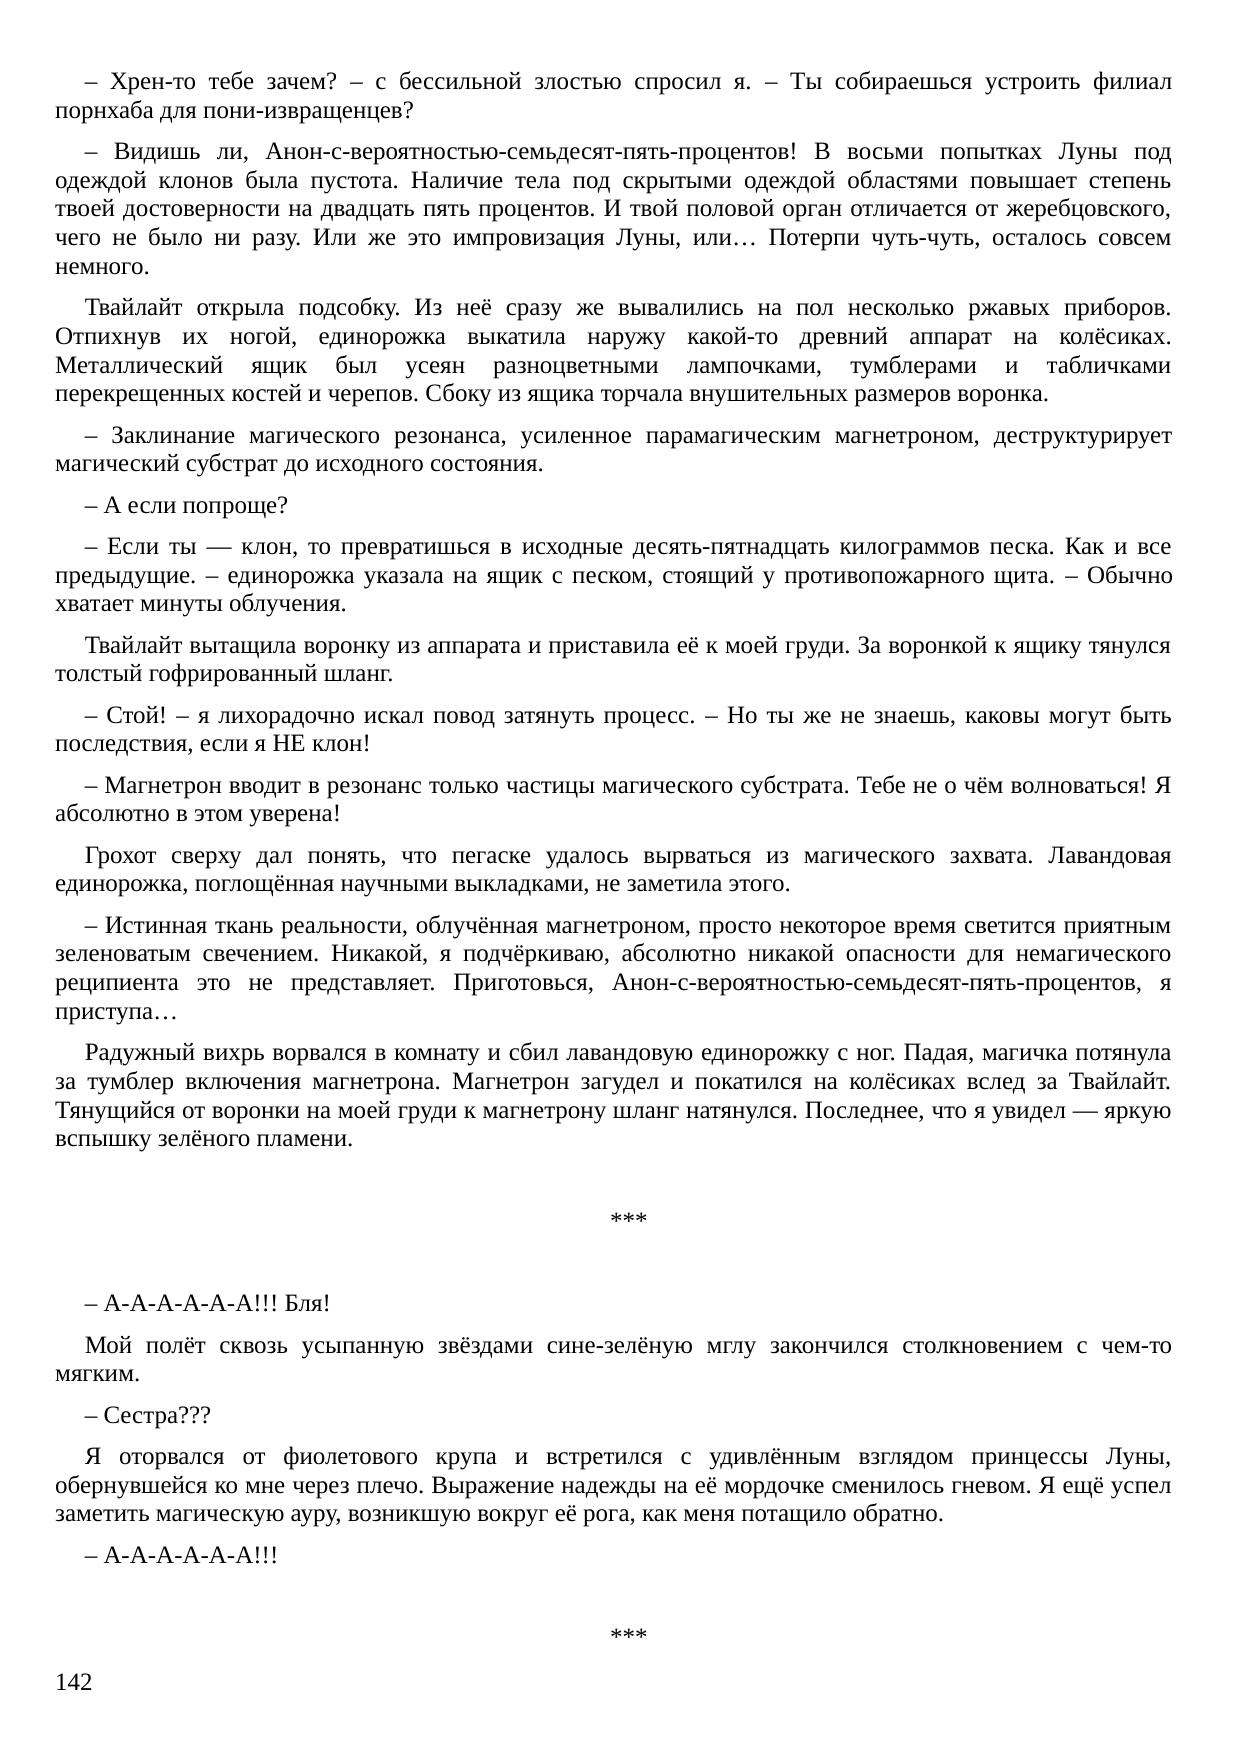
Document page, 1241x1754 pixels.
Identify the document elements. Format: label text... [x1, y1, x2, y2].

text – А если попроще? [55, 490, 1173, 518]
text Твайлайт вытащила воронку из аппарата и приставила её к моей груди. За воронкой к ящику тянулся толстый гофрированный шланг. [55, 630, 1173, 687]
text – Видишь ли, Анон-с-вероятностью-семьдесят-пять-процентов! В восьми попытках Луны под одеждой клонов была пустота. Наличие тела под скрытыми одеждой областями повышает степень твоей достоверности на двадцать пять процентов. И твой половой орган отличается от жеребцовского, чего не было ни разу. Или же это импровизация Луны, или… Потерпи чуть-чуть, осталось совсем немного. [55, 136, 1173, 280]
text – Хрен-то тебе зачем? – с бессильной злостью спросил я. – Ты собираешься устроить филиал порнхаба для пони-извращенцев? [55, 66, 1173, 123]
text *** [55, 1622, 1173, 1651]
text – А-А-А-А-А-А!!! Бля! [55, 1288, 1173, 1317]
text – Сестра??? [55, 1400, 1173, 1428]
text – Магнетрон вводит в резонанс только частицы магического субстрата. Тебе не о чём волноваться! Я абсолютно в этом уверена! [55, 770, 1173, 827]
text Радужный вихрь ворвался в комнату и сбил лавандовую единорожку с ног. Падая, магичка потянула за тумблер включения магнетрона. Магнетрон загудел и покатился на колёсиках вслед за Твайлайт. Тянущийся от воронки на моей груди к магнетрону шланг натянулся. Последнее, что я увидел — яркую вспышку зелёного пламени. [55, 1037, 1173, 1152]
text *** [55, 1206, 1173, 1235]
text Твайлайт открыла подсобку. Из неё сразу же вывалились на пол несколько ржавых приборов. Отпихнув их ногой, единорожка выкатила наружу какой-то древний аппарат на колёсиках. Металлический ящик был усеян разноцветными лампочками, тумблерами и табличками перекрещенных костей и черепов. Сбоку из ящика торчала внушительных размеров воронка. [55, 292, 1173, 407]
text Мой полёт сквозь усыпанную звёздами сине-зелёную мглу закончился столкновением с чем-то мягким. [55, 1330, 1173, 1387]
text Грохот сверху дал понять, что пегаске удалось вырваться из магического захвата. Лавандовая единорожка, поглощённая научными выкладками, не заметила этого. [55, 840, 1173, 897]
text – Если ты — клон, то превратишься в исходные десять-пятнадцать килограммов песка. Как и все предыдущие. – единорожка указала на ящик с песком, стоящий у противопожарного щита. – Обычно хватает минуты облучения. [55, 531, 1173, 617]
text – Заклинание магического резонанса, усиленное парамагическим магнетроном, деструктурирует магический субстрат до исходного состояния. [55, 420, 1173, 477]
text – А-А-А-А-А-А!!! [55, 1540, 1173, 1568]
text – Истинная ткань реальности, облучённая магнетроном, просто некоторое время светится приятным зеленоватым свечением. Никакой, я подчёркиваю, абсолютно никакой опасности для немагического реципиента это не представляет. Приготовься, Анон-с-вероятностью-семьдесят-пять-процентов, я приступа… [55, 910, 1173, 1025]
text Я оторвался от фиолетового крупа и встретился с удивлённым взглядом принцессы Луны, обернувшейся ко мне через плечо. Выражение надежды на её мордочке сменилось гневом. Я ещё успел заметить магическую ауру, возникшую вокруг её рога, как меня потащило обратно. [55, 1441, 1173, 1527]
text – Стой! – я лихорадочно искал повод затянуть процесс. – Но ты же не знаешь, каковы могут быть последствия, если я НЕ клон! [55, 700, 1173, 757]
